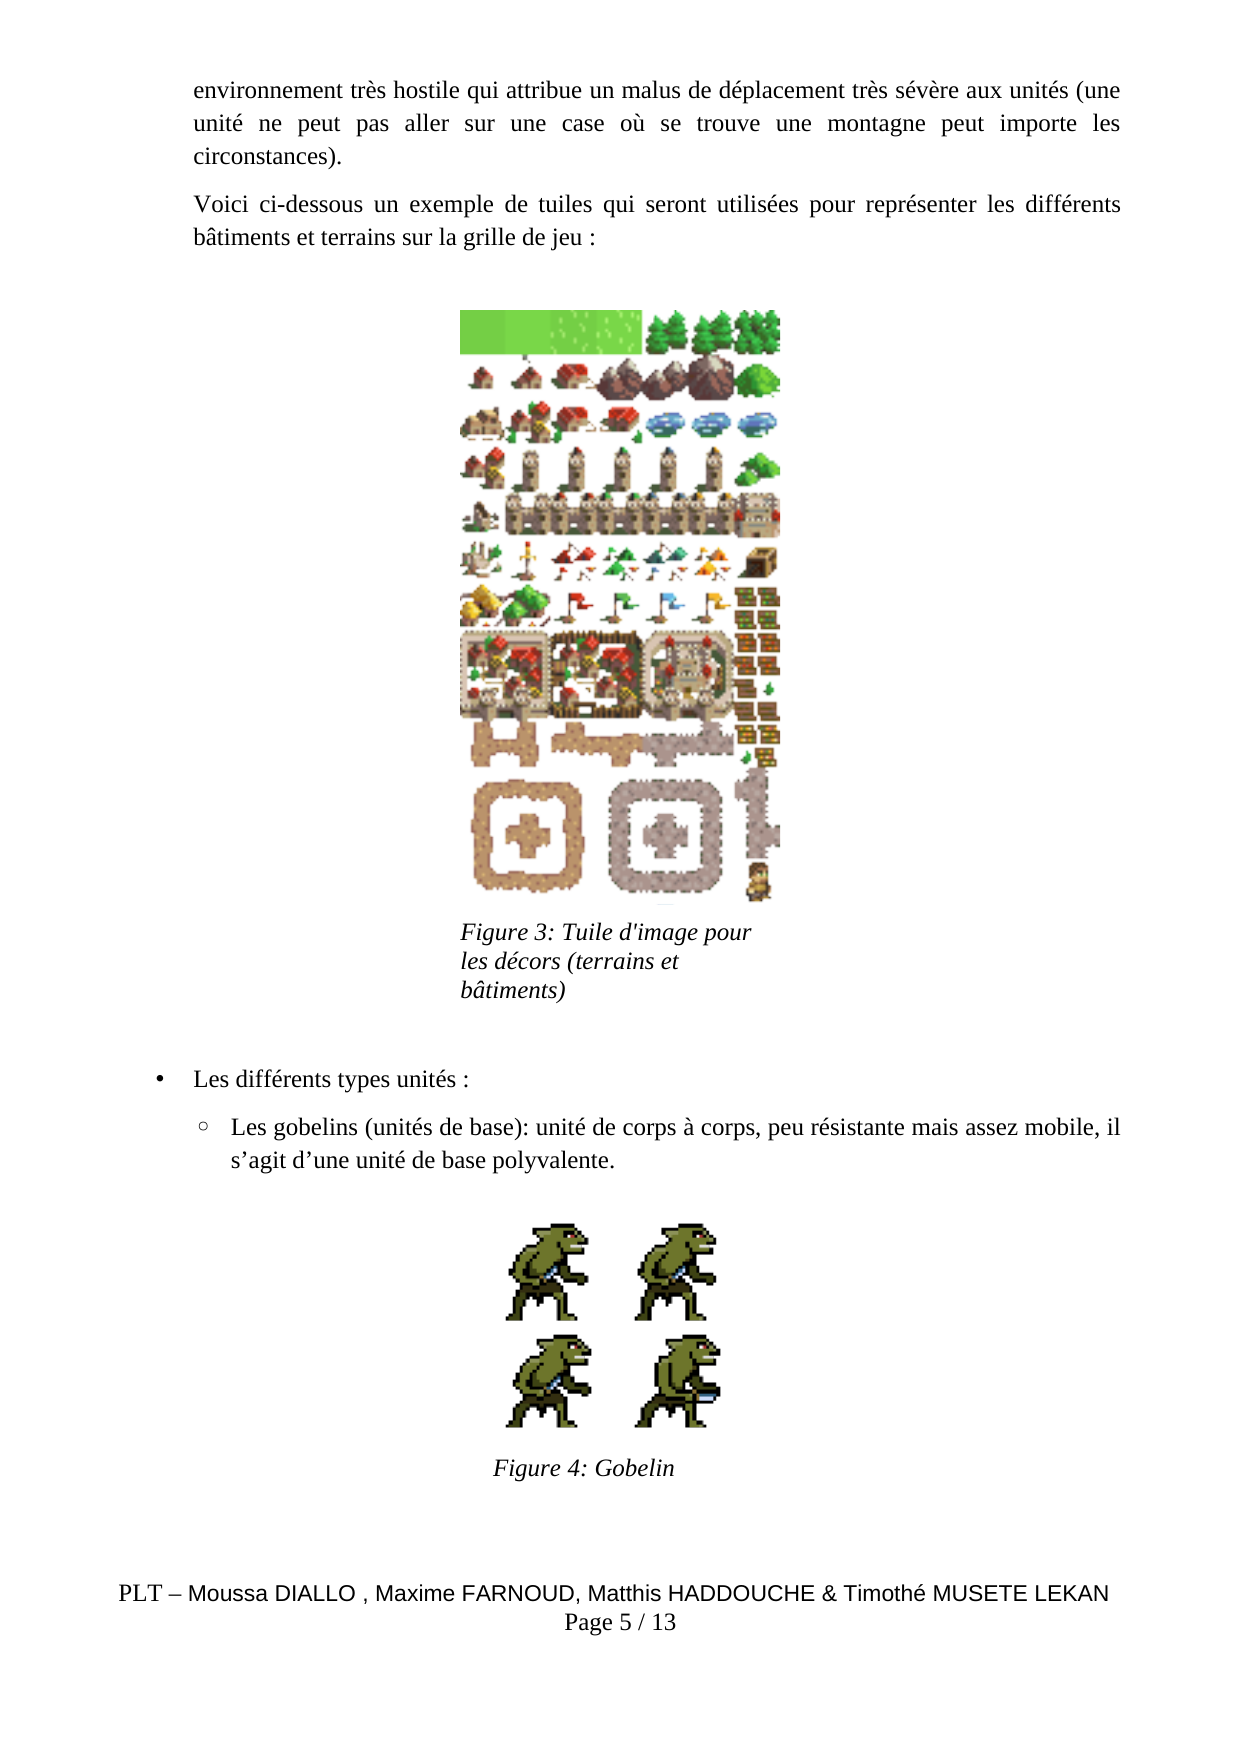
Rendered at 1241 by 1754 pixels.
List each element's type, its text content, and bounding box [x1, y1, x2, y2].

list environnement très hostile qui attribue un malus de déplacement très sévère aux unités (une unité ne peut pas aller sur une case où se trouve une montagne peut importe les circonstances). [156, 75, 1122, 170]
text Figure 3: Tuile d'image pour les décors (terrains et bâtiments) [460, 311, 780, 1004]
picture [492, 1215, 743, 1442]
list Figure 4: Gobelin [493, 1442, 742, 1482]
list Voici ci-dessous un exemple de tuiles qui seront utilisées pour représenter les différents bâtiments et terrains sur la grille de jeu : [156, 189, 1122, 250]
list Les différents types unités : [156, 1064, 1122, 1093]
list Les gobelins (unités de base): unité de corps à corps, peu résistante mais assez mobile, il s’agit d’une unité de base polyvalente. [193, 1112, 1122, 1174]
